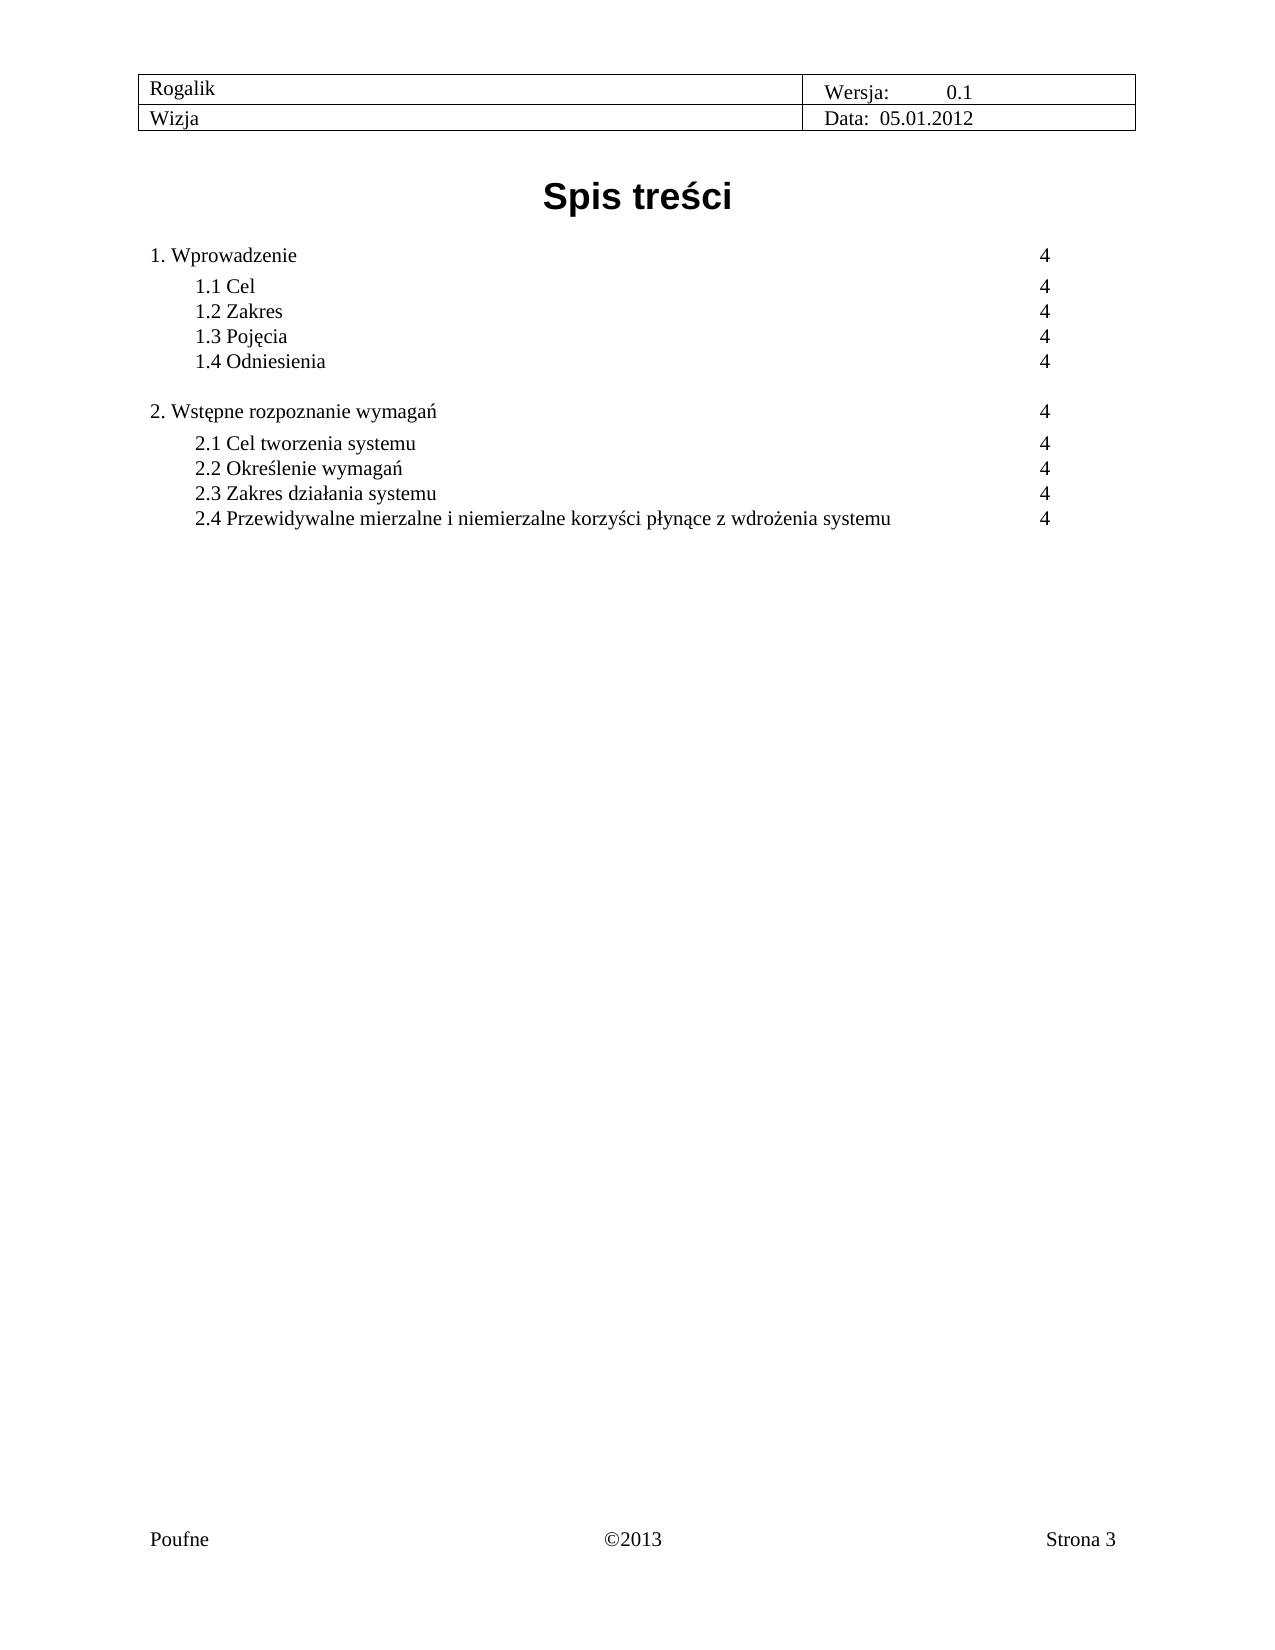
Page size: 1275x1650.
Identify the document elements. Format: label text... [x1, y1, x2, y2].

text 2.3 Zakres działania systemu 4 [195, 480, 1050, 505]
text Spis treści [150, 174, 1125, 217]
text 1.1 Cel 4 [195, 273, 1050, 298]
text 2.4 Przewidywalne mierzalne i niemierzalne korzyści płynące z wdrożenia systemu 4 [195, 505, 1050, 530]
text 1.3 Pojęcia 4 [195, 323, 1050, 348]
text 2.2 Określenie wymagań 4 [195, 455, 1050, 480]
text 1.4 Odniesienia 4 [195, 348, 1050, 373]
text 1.2 Zakres 4 [195, 298, 1050, 323]
text 2. Wstępne rozpoznanie wymagań 4 [150, 398, 1050, 423]
text 1. Wprowadzenie 4 [150, 242, 1050, 267]
text 2.1 Cel tworzenia systemu 4 [195, 430, 1050, 455]
